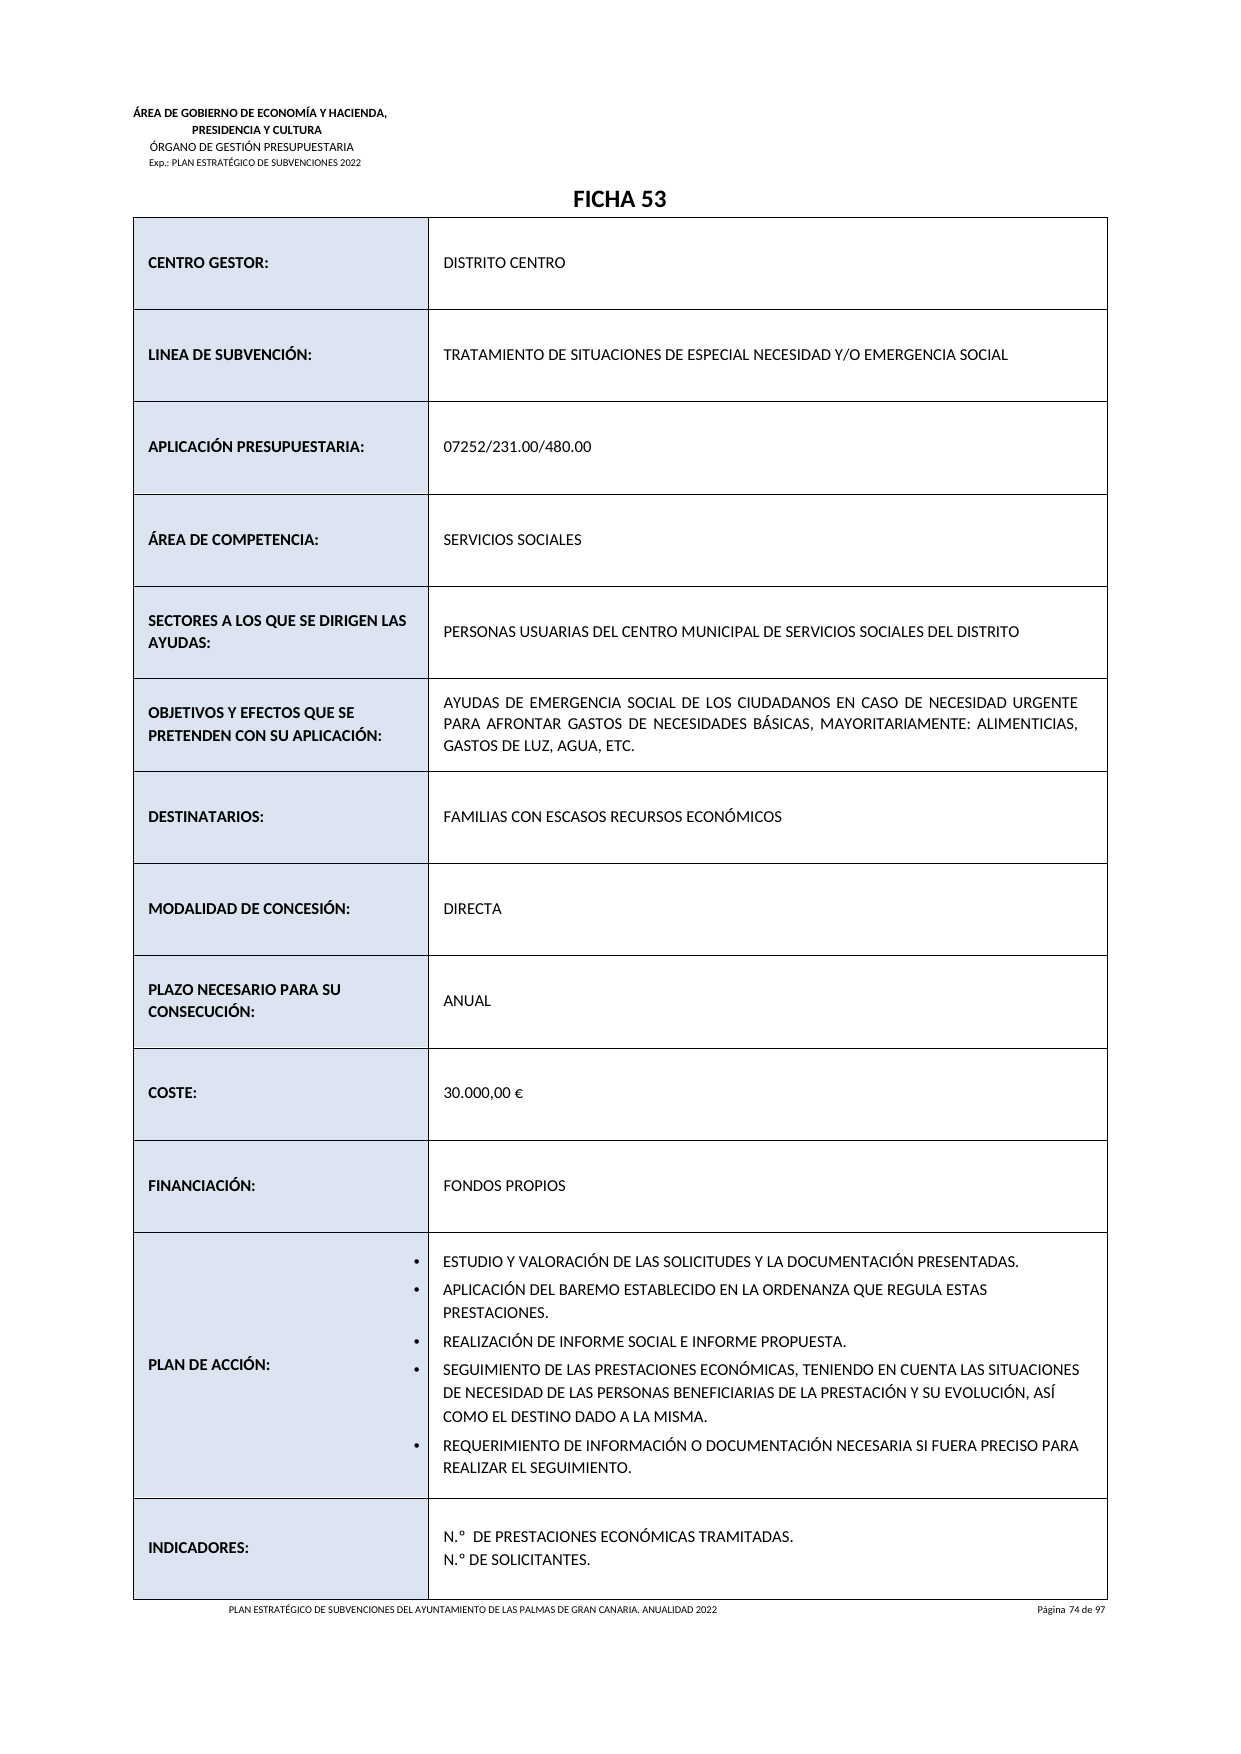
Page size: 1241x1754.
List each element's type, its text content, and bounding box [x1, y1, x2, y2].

table_cell SECTORES A LOS QUE SE DIRIGEN LAS AYUDAS: [134, 587, 428, 678]
table_cell FAMILIAS CON ESCASOS RECURSOS ECONÓMICOS [429, 772, 1107, 863]
table_cell LINEA DE SUBVENCIÓN: [134, 310, 428, 401]
table_cell DESTINATARIOS: [134, 772, 428, 863]
table_cell FINANCIACIÓN: [134, 1141, 428, 1232]
table_header DISTRITO CENTRO [429, 218, 1107, 309]
table_cell PLAZO NECESARIO PARA SU CONSECUCIÓN: [134, 956, 428, 1047]
table_cell INDICADORES: [134, 1499, 428, 1599]
table_cell PERSONAS USUARIAS DEL CENTRO MUNICIPAL DE SERVICIOS SOCIALES DEL DISTRITO [429, 587, 1107, 678]
table_cell APLICACIÓN PRESUPUESTARIA: [134, 402, 428, 493]
table_cell ESTUDIO Y VALORACIÓN DE LAS SOLICITUDES Y LA DOCUMENTACIÓN PRESENTADAS. APLICACIÓN DEL BAREMO ESTABLECIDO EN LA ORDENANZA QUE REGULA ESTAS PRESTACIONES. REALIZACIÓN DE INFORME SOCIAL E INFORME PROPUESTA. SEGUIMIENTO DE LAS PRESTACIONES ECONÓMICAS, TENIENDO EN CUENTA LAS SITUACIONES DE NECESIDAD DE LAS PERSONAS BENEFICIARIAS DE LA PRESTACIÓN Y SU EVOLUCIÓN, ASÍ COMO EL DESTINO DADO A LA MISMA. REQUERIMIENTO DE INFORMACIÓN O DOCUMENTACIÓN NECESARIA SI FUERA PRECISO PARA REALIZAR EL SEGUIMIENTO. [429, 1233, 1107, 1497]
table_cell ÁREA DE COMPETENCIA: [134, 495, 428, 586]
table_cell ANUAL [429, 956, 1107, 1047]
table_cell FONDOS PROPIOS [429, 1141, 1107, 1232]
table_cell 07252/231.00/480.00 [429, 402, 1107, 493]
table_cell SERVICIOS SOCIALES [429, 495, 1107, 586]
table_cell 30.000,00 € [429, 1049, 1107, 1140]
table_cell N.º DE PRESTACIONES ECONÓMICAS TRAMITADAS. N.º DE SOLICITANTES. [429, 1499, 1107, 1599]
table_cell OBJETIVOS Y EFECTOS QUE SE PRETENDEN CON SU APLICACIÓN: [134, 679, 428, 771]
table_cell DIRECTA [429, 864, 1107, 955]
table_cell TRATAMIENTO DE SITUACIONES DE ESPECIAL NECESIDAD Y/O EMERGENCIA SOCIAL [429, 310, 1107, 401]
table_header CENTRO GESTOR: [134, 218, 428, 309]
table_cell MODALIDAD DE CONCESIÓN: [134, 864, 428, 955]
table_cell COSTE: [134, 1049, 428, 1140]
text FICHA 53 [573, 183, 1108, 213]
table_cell PLAN DE ACCIÓN: [134, 1233, 428, 1497]
table_cell AYUDAS DE EMERGENCIA SOCIAL DE LOS CIUDADANOS EN CASO DE NECESIDAD URGENTE PARA AFRONTAR GASTOS DE NECESIDADES BÁSICAS, MAYORITARIAMENTE: ALIMENTICIAS, GASTOS DE LUZ, AGUA, ETC. [429, 679, 1107, 771]
